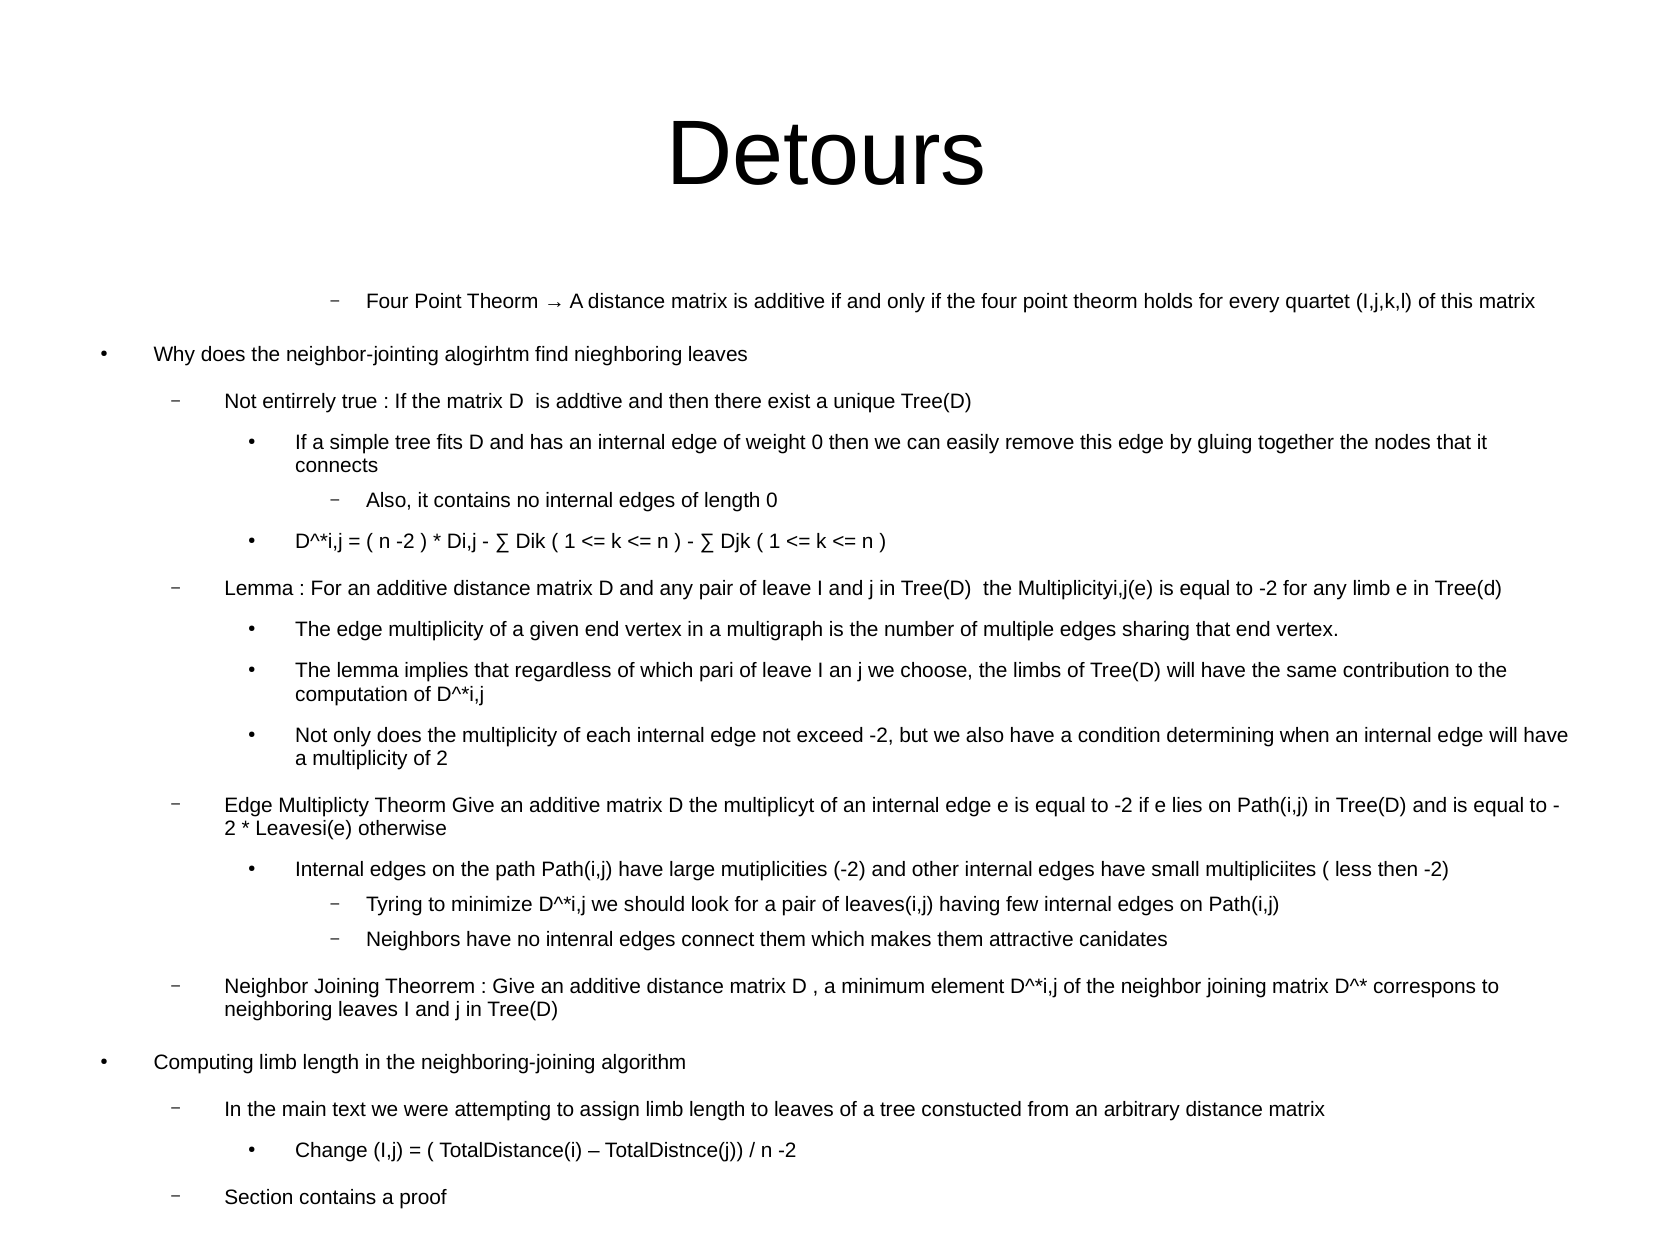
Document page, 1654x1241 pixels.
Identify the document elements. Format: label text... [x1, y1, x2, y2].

title Detours [82, 49, 1571, 257]
list Four Point Theorm → A distance matrix is additive if and only if the four point theorm holds for every quartet (I,j,k,l) of this matrix Why does the neighbor-jointing alogirhtm find nieghboring leaves Not entirrely true : If the matrix D is addtive and then there exist a unique Tree(D) If a simple tree fits D and has an internal edge of weight 0 then we can easily remove this edge by gluing together the nodes that it connects Also, it contains no internal edges of length 0 D^*i,j = ( n -2 ) * Di,j - ∑ Dik ( 1 <= k <= n ) - ∑ Djk ( 1 <= k <= n ) Lemma : For an additive distance matrix D and any pair of leave I and j in Tree(D) the Multiplicityi,j(e) is equal to -2 for any limb e in Tree(d) The edge multiplicity of a given end vertex in a multigraph is the number of multiple edges sharing that end vertex. The lemma implies that regardless of which pari of leave I an j we choose, the limbs of Tree(D) will have the same contribution to the computation of D^*i,j Not only does the multiplicity of each internal edge not exceed -2, but we also have a condition determining when an internal edge will have a multiplicity of 2 Edge Multiplicty Theorm Give an additive matrix D the multiplicyt of an internal edge e is equal to -2 if e lies on Path(i,j) in Tree(D) and is equal to -2 * Leavesi(e) otherwise Internal edges on the path Path(i,j) have large mutiplicities (-2) and other internal edges have small multipliciites ( less then -2) Tyring to minimize D^*i,j we should look for a pair of leaves(i,j) having few internal edges on Path(i,j) Neighbors have no intenral edges connect them which makes them attractive canidates Neighbor Joining Theorrem : Give an additive distance matrix D , a minimum element D^*i,j of the neighbor joining matrix D^* correspons to neighboring leaves I and j in Tree(D) Computing limb length in the neighboring-joining algorithm In the main text we were attempting to assign limb length to leaves of a tree constucted from an arbitrary distance matrix Change (I,j) = ( TotalDistance(i) – TotalDistnce(j)) / n -2 Section contains a proof [82, 290, 1571, 1217]
